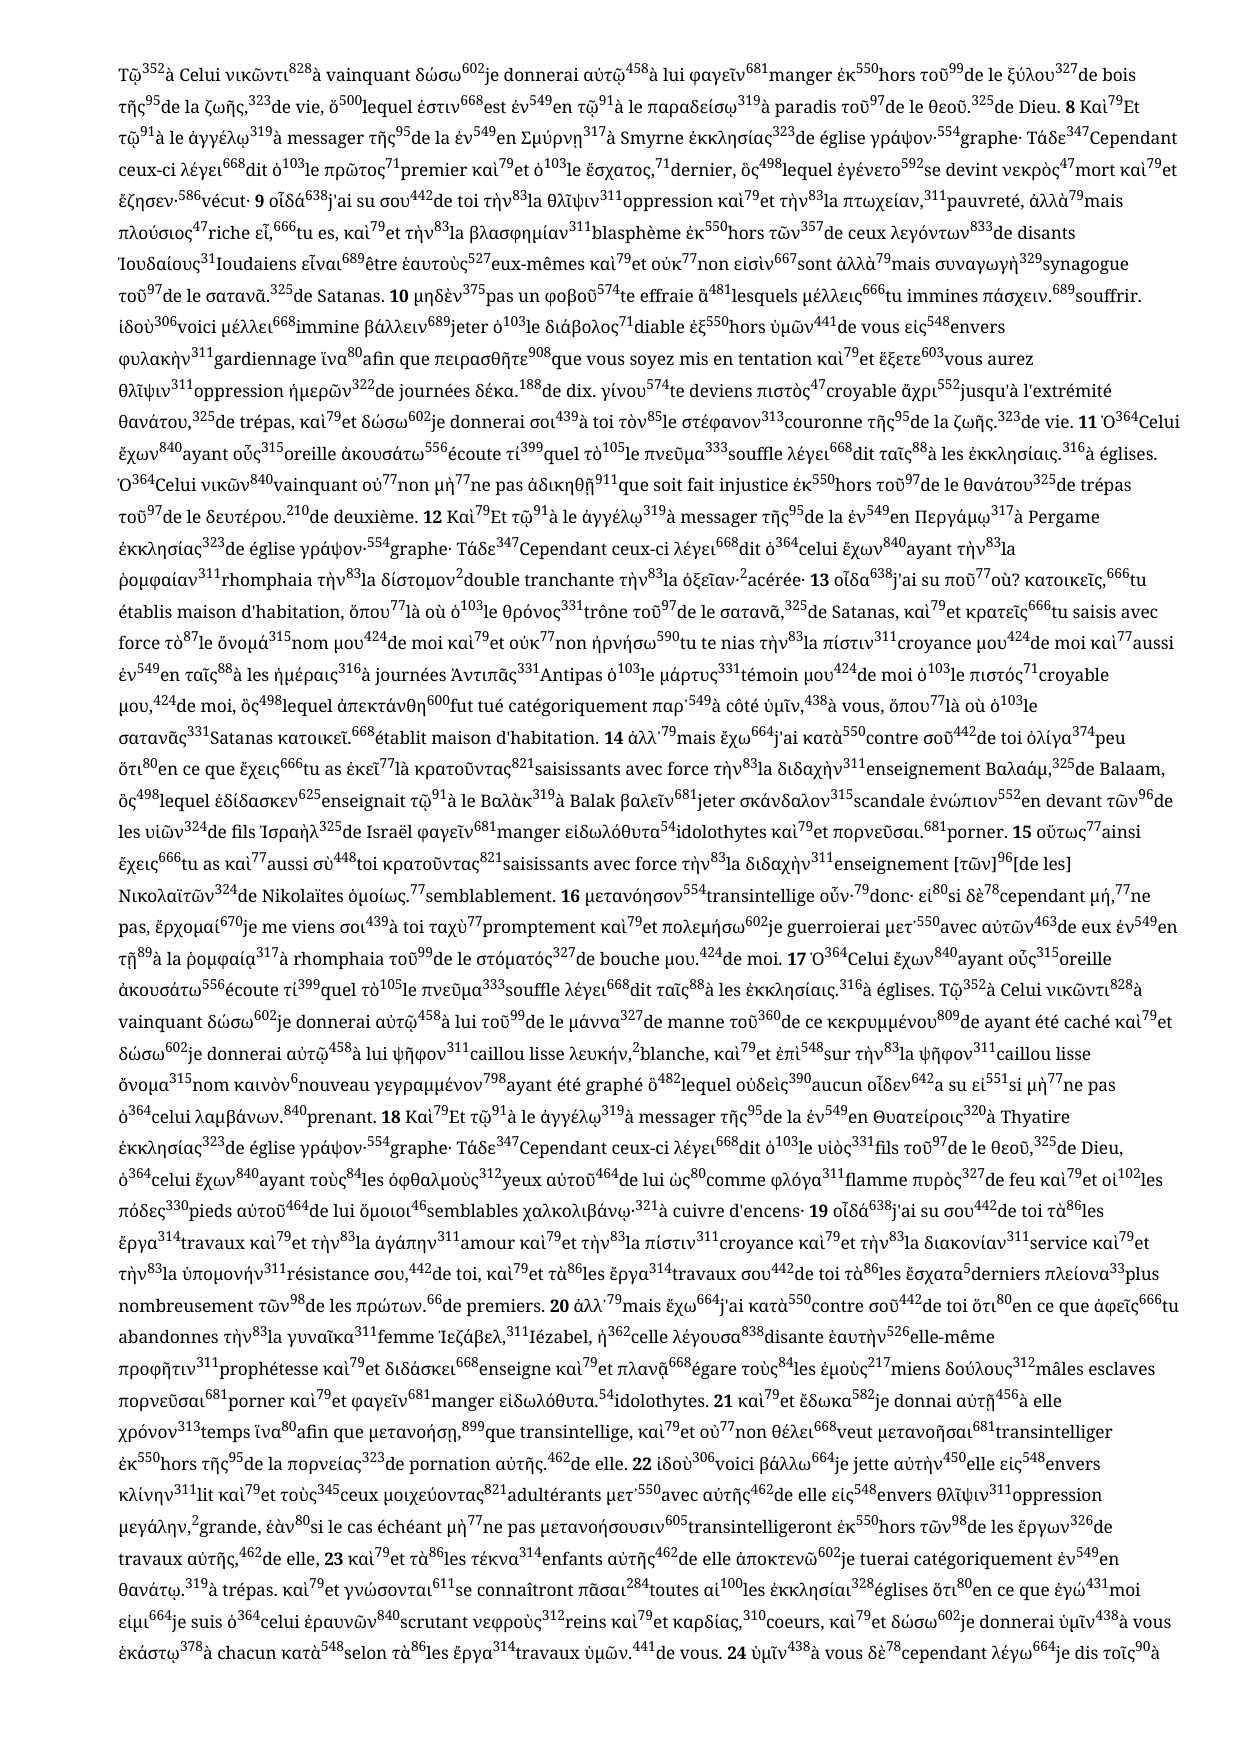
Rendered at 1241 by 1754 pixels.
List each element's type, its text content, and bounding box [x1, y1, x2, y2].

text 1 Τῷ91à Le ἀγγέλῳ319à messager τῆς95de la ἐν549en Ἐφέσῳ317à Éphèse ἐκκλησίας323de église γράψον·554graphe· Τάδε347Cependant ceux-ci λέγει668dit ὁ364celui κρατῶν840saisissant avec force τοὺς84les ἑπτὰ178sept ἀστέρας312étoiles ἐν549en τῇ89à la δεξιᾷ57à droite αὐτοῦ,464de lui, ὁ364celui περιπατῶν840piétinant autour ἐν549en μέσῳ61à au milieu τῶν94de les ἑπτὰ188de sept λυχνιῶν322de chandeliers τῶν94de les χρυσῶν·13de d'ors· 2 οἶδα638j'ai su τὰ86les ἔργα314travaux σου442de toi καὶ79et τὸν85le κόπον313frappement καὶ79et τὴν83la ὑπομονήν311résistance σου442de toi καὶ79et ὅτι80en ce que οὐ77non δύνῃ672tu te peux βαστάσαι681mettre en charge κακούς,52malicieux, καὶ79et ἐπείρασας584tu mis en tentation τοὺς345ceux λέγοντας821disants ἑαυτοὺς527eux-mêmes ἀποστόλους312envoyés καὶ79et οὐκ77non εἰσὶν667sont καὶ79et εὗρες584tu trouvas αὐτοὺς451eux ψευδεῖς,31menteurs, 3 καὶ79et ὑπομονὴν311résistance ἔχεις666tu as καὶ79et ἐβάστασας584tu mis en charge διὰ548par le fait de τὸ87le ὄνομά315nom μου424de moi καὶ79et οὐ77non κεκοπίακες.782ayants peinés. 4 ἀλλ᾽79mais ἔχω664j'ai κατὰ550contre σοῦ442de toi ὅτι80en ce que τὴν83la ἀγάπην311amour σου442de toi τὴν83la πρώτην2première ἀφῆκες.623tu abandonnais. 5 μνημόνευε570souviens οὖν79donc πόθεν77d'où? πέπτωκας640tu as tombé καὶ79et μετανόησον554transintellige καὶ79et τὰ86les πρῶτα203premiers ἔργα314travaux ποίησον·554fais· εἰ80si δὲ78cependant μή,77ne pas, ἔρχομαί670je me viens σοι439à toi καὶ79et κινήσω602je bougerai τὴν83la λυχνίαν311chandelier σου442de toi ἐκ550hors τοῦ97de le τόπου325de lieu αὐτῆς,462de elle, ἐὰν80si le cas échéant μὴ77ne pas μετανοήσῃς.897que tu transintelliges. 6 ἀλλὰ79mais τοῦτο348ce-ci ἔχεις,666tu as, ὅτι80en ce que μισεῖς666tu hais τὰ86les ἔργα314travaux τῶν96de les Νικολαϊτῶν324de Nikolaïtes ἃ481lesquels κἀγὼ431et moi μισῶ.664je hais. 7 Ὁ364Celui ἔχων840ayant οὖς315oreille ἀκουσάτω556écoute τί399quel τὸ105le πνεῦμα333souffle λέγει668dit ταῖς88à les ἐκκλησίαις.316à églises. Τῷ352à Celui νικῶντι828à vainquant δώσω602je donnerai αὐτῷ458à lui φαγεῖν681manger ἐκ550hors τοῦ99de le ξύλου327de bois τῆς95de la ζωῆς,323de vie, ὅ500lequel ἐστιν668est ἐν549en τῷ91à le παραδείσῳ319à paradis τοῦ97de le θεοῦ.325de Dieu. 8 Καὶ79Et τῷ91à le ἀγγέλῳ319à messager τῆς95de la ἐν549en Σμύρνῃ317à Smyrne ἐκκλησίας323de église γράψον·554graphe· Τάδε347Cependant ceux-ci λέγει668dit ὁ103le πρῶτος71premier καὶ79et ὁ103le ἔσχατος,71dernier, ὃς498lequel ἐγένετο592se devint νεκρὸς47mort καὶ79et ἔζησεν·586vécut· 9 οἶδά638j'ai su σου442de toi τὴν83la θλῖψιν311oppression καὶ79et τὴν83la πτωχείαν,311pauvreté, ἀλλὰ79mais πλούσιος47riche εἶ,666tu es, καὶ79et τὴν83la βλασφημίαν311blasphème ἐκ550hors τῶν357de ceux λεγόντων833de disants Ἰουδαίους31Ioudaiens εἶναι689être ἑαυτοὺς527eux-mêmes καὶ79et οὐκ77non εἰσὶν667sont ἀλλὰ79mais συναγωγὴ329synagogue τοῦ97de le σατανᾶ.325de Satanas. 10 μηδὲν375pas un φοβοῦ574te effraie ἃ481lesquels μέλλεις666tu immines πάσχειν.689souffrir. ἰδοὺ306voici μέλλει668immine βάλλειν689jeter ὁ103le διάβολος71diable ἐξ550hors ὑμῶν441de vous εἰς548envers φυλακὴν311gardiennage ἵνα80afin que πειρασθῆτε908que vous soyez mis en tentation καὶ79et ἕξετε603vous aurez θλῖψιν311oppression ἡμερῶν322de journées δέκα.188de dix. γίνου574te deviens πιστὸς47croyable ἄχρι552jusqu'à l'extrémité θανάτου,325de trépas, καὶ79et δώσω602je donnerai σοι439à toi τὸν85le στέφανον313couronne τῆς95de la ζωῆς.323de vie. 11 Ὁ364Celui ἔχων840ayant οὖς315oreille ἀκουσάτω556écoute τί399quel τὸ105le πνεῦμα333souffle λέγει668dit ταῖς88à les ἐκκλησίαις.316à églises. Ὁ364Celui νικῶν840vainquant οὐ77non μὴ77ne pas ἀδικηθῇ911que soit fait injustice ἐκ550hors τοῦ97de le θανάτου325de trépas τοῦ97de le δευτέρου.210de deuxième. 12 Καὶ79Et τῷ91à le ἀγγέλῳ319à messager τῆς95de la ἐν549en Περγάμῳ317à Pergame ἐκκλησίας323de église γράψον·554graphe· Τάδε347Cependant ceux-ci λέγει668dit ὁ364celui ἔχων840ayant τὴν83la ῥομφαίαν311rhomphaia τὴν83la δίστομον2double tranchante τὴν83la ὀξεῖαν·2acérée· 13 οἶδα638j'ai su ποῦ77où? κατοικεῖς,666tu établis maison d'habitation, ὅπου77là où ὁ103le θρόνος331trône τοῦ97de le σατανᾶ,325de Satanas, καὶ79et κρατεῖς666tu saisis avec force τὸ87le ὄνομά315nom μου424de moi καὶ79et οὐκ77non ἠρνήσω590tu te nias τὴν83la πίστιν311croyance μου424de moi καὶ77aussi ἐν549en ταῖς88à les ἡμέραις316à journées Ἀντιπᾶς331Antipas ὁ103le μάρτυς331témoin μου424de moi ὁ103le πιστός71croyable μου,424de moi, ὃς498lequel ἀπεκτάνθη600fut tué catégoriquement παρ᾽549à côté ὑμῖν,438à vous, ὅπου77là où ὁ103le σατανᾶς331Satanas κατοικεῖ.668établit maison d'habitation. 14 ἀλλ᾽79mais ἔχω664j'ai κατὰ550contre σοῦ442de toi ὀλίγα374peu ὅτι80en ce que ἔχεις666tu as ἐκεῖ77là κρατοῦντας821saisissants avec force τὴν83la διδαχὴν311enseignement Βαλαάμ,325de Balaam, ὃς498lequel ἐδίδασκεν625enseignait τῷ91à le Βαλὰκ319à Balak βαλεῖν681jeter σκάνδαλον315scandale ἐνώπιον552en devant τῶν96de les υἱῶν324de fils Ἰσραὴλ325de Israël φαγεῖν681manger εἰδωλόθυτα54idolothytes καὶ79et πορνεῦσαι.681porner. 15 οὕτως77ainsi ἔχεις666tu as καὶ77aussi σὺ448toi κρατοῦντας821saisissants avec force τὴν83la διδαχὴν311enseignement [τῶν]96[de les] Νικολαϊτῶν324de Nikolaïtes ὁμοίως.77semblablement. 16 μετανόησον554transintellige οὖν·79donc· εἰ80si δὲ78cependant μή,77ne pas, ἔρχομαί670je me viens σοι439à toi ταχὺ77promptement καὶ79et πολεμήσω602je guerroierai μετ᾽550avec αὐτῶν463de eux ἐν549en τῇ89à la ῥομφαίᾳ317à rhomphaia τοῦ99de le στόματός327de bouche μου.424de moi. 17 Ὁ364Celui ἔχων840ayant οὖς315oreille ἀκουσάτω556écoute τί399quel τὸ105le πνεῦμα333souffle λέγει668dit ταῖς88à les ἐκκλησίαις.316à églises. Τῷ352à Celui νικῶντι828à vainquant δώσω602je donnerai αὐτῷ458à lui τοῦ99de le μάννα327de manne τοῦ360de ce κεκρυμμένου809de ayant été caché καὶ79et δώσω602je donnerai αὐτῷ458à lui ψῆφον311caillou lisse λευκήν,2blanche, καὶ79et ἐπὶ548sur τὴν83la ψῆφον311caillou lisse ὄνομα315nom καινὸν6nouveau γεγραμμένον798ayant été graphé ὃ482lequel οὐδεὶς390aucun οἶδεν642a su εἰ551si μὴ77ne pas ὁ364celui λαμβάνων.840prenant. 18 Καὶ79Et τῷ91à le ἀγγέλῳ319à messager τῆς95de la ἐν549en Θυατείροις320à Thyatire ἐκκλησίας323de église γράψον·554graphe· Τάδε347Cependant ceux-ci λέγει668dit ὁ103le υἱὸς331fils τοῦ97de le θεοῦ,325de Dieu, ὁ364celui ἔχων840ayant τοὺς84les ὀφθαλμοὺς312yeux αὐτοῦ464de lui ὡς80comme φλόγα311flamme πυρὸς327de feu καὶ79et οἱ102les πόδες330pieds αὐτοῦ464de lui ὅμοιοι46semblables χαλκολιβάνῳ·321à cuivre d'encens· 19 οἶδά638j'ai su σου442de toi τὰ86les ἔργα314travaux καὶ79et τὴν83la ἀγάπην311amour καὶ79et τὴν83la πίστιν311croyance καὶ79et τὴν83la διακονίαν311service καὶ79et τὴν83la ὑπομονήν311résistance σου,442de toi, καὶ79et τὰ86les ἔργα314travaux σου442de toi τὰ86les ἔσχατα5derniers πλείονα33plus nombreusement τῶν98de les πρώτων.66de premiers. 20 ἀλλ᾽79mais ἔχω664j'ai κατὰ550contre σοῦ442de toi ὅτι80en ce que ἀφεῖς666tu abandonnes τὴν83la γυναῖκα311femme Ἰεζάβελ,311Iézabel, ἡ362celle λέγουσα838disante ἑαυτὴν526elle-même προφῆτιν311prophétesse καὶ79et διδάσκει668enseigne καὶ79et πλανᾷ668égare τοὺς84les ἐμοὺς217miens δούλους312mâles esclaves πορνεῦσαι681porner καὶ79et φαγεῖν681manger εἰδωλόθυτα.54idolothytes. 21 καὶ79et ἔδωκα582je donnai αὐτῇ456à elle χρόνον313temps ἵνα80afin que μετανοήσῃ,899que transintellige, καὶ79et οὐ77non θέλει668veut μετανοῆσαι681transintelliger ἐκ550hors τῆς95de la πορνείας323de pornation αὐτῆς.462de elle. 22 ἰδοὺ306voici βάλλω664je jette αὐτὴν450elle εἰς548envers κλίνην311lit καὶ79et τοὺς345ceux μοιχεύοντας821adultérants μετ᾽550avec αὐτῆς462de elle εἰς548envers θλῖψιν311oppression μεγάλην,2grande, ἐὰν80si le cas échéant μὴ77ne pas μετανοήσουσιν605transintelligeront ἐκ550hors τῶν98de les ἔργων326de travaux αὐτῆς,462de elle, 23 καὶ79et τὰ86les τέκνα314enfants αὐτῆς462de elle ἀποκτενῶ602je tuerai catégoriquement ἐν549en θανάτῳ.319à trépas. καὶ79et γνώσονται611se connaîtront πᾶσαι284toutes αἱ100les ἐκκλησίαι328églises ὅτι80en ce que ἐγώ431moi εἰμι664je suis ὁ364celui ἐραυνῶν840scrutant νεφροὺς312reins καὶ79et καρδίας,310coeurs, καὶ79et δώσω602je donnerai ὑμῖν438à vous ἑκάστῳ378à chacun κατὰ548selon τὰ86les ἔργα314travaux ὑμῶν.441de vous. 24 ὑμῖν438à vous δὲ78cependant λέγω664je dis τοῖς90à les λοιποῖς377à restants τοῖς485à ceux ἐν549en Θυατείροις,320à Thyatire, ὅσοι497autant lesquels οὐκ77non ἔχουσιν667ont τὴν83la διδαχὴν311enseignement ταύτην,136celle-ci, οἵτινες497lesquels des quelconques οὐκ77non ἔγνωσαν585connurent τὰ86les βαθέα54profonds τοῦ97de le σατανᾶ325de Satanas ὡς80comme λέγουσιν·667disent· οὐ77non βάλλω664je jette ἐφ᾽548sur ὑμᾶς436vous ἄλλο117autre βάρος,315poids, 25 πλὴν79toutefois ὃ482lequel ἔχετε665vous avez κρατήσατε553saisissez avec force ἄχρι[ς]80jusqu'à l'extrémité οὗ492de lequel ἂν340le cas échéant ἥξω.895que je surgisse. 26 Καὶ79Et ὁ364celui νικῶν840vainquant καὶ79et ὁ364celui τηρῶν840gardant ἄχρι552jusqu'à l'extrémité τέλους327de achèvement τὰ86les ἔργα314travaux μου,424de moi, δώσω602je donnerai αὐτῷ458à lui ἐξουσίαν311autorité ἐπὶ550sur τῶν98de les ἐθνῶν326de ethnies 27 καὶ79et ποιμανεῖ606bergera αὐτοὺς451eux ἐν549en ῥάβδῳ317à bâton σιδηρᾷ8à de fer ὡς80comme τὰ104les σκεύη332ustensiles τὰ104les κεραμικὰ23céramiques συντρίβεται,680est broyé ensemble, 28 ὡς80comme κἀγὼ431et moi εἴληφα638j'ai pris παρὰ550à côté τοῦ97de le πατρός325de père μου,424de moi, καὶ79et δώσω602je donnerai αὐτῷ458à lui τὸν85le ἀστέρα313étoile τὸν85le πρωϊνόν.4matinal. 29 Ὁ364Celui ἔχων840ayant οὖς315oreille ἀκουσάτω556écoute τί399quel τὸ105le πνεῦμα333souffle λέγει668dit ταῖς88à les ἐκκλησίαις.316à églises. [118, 59, 1181, 1665]
